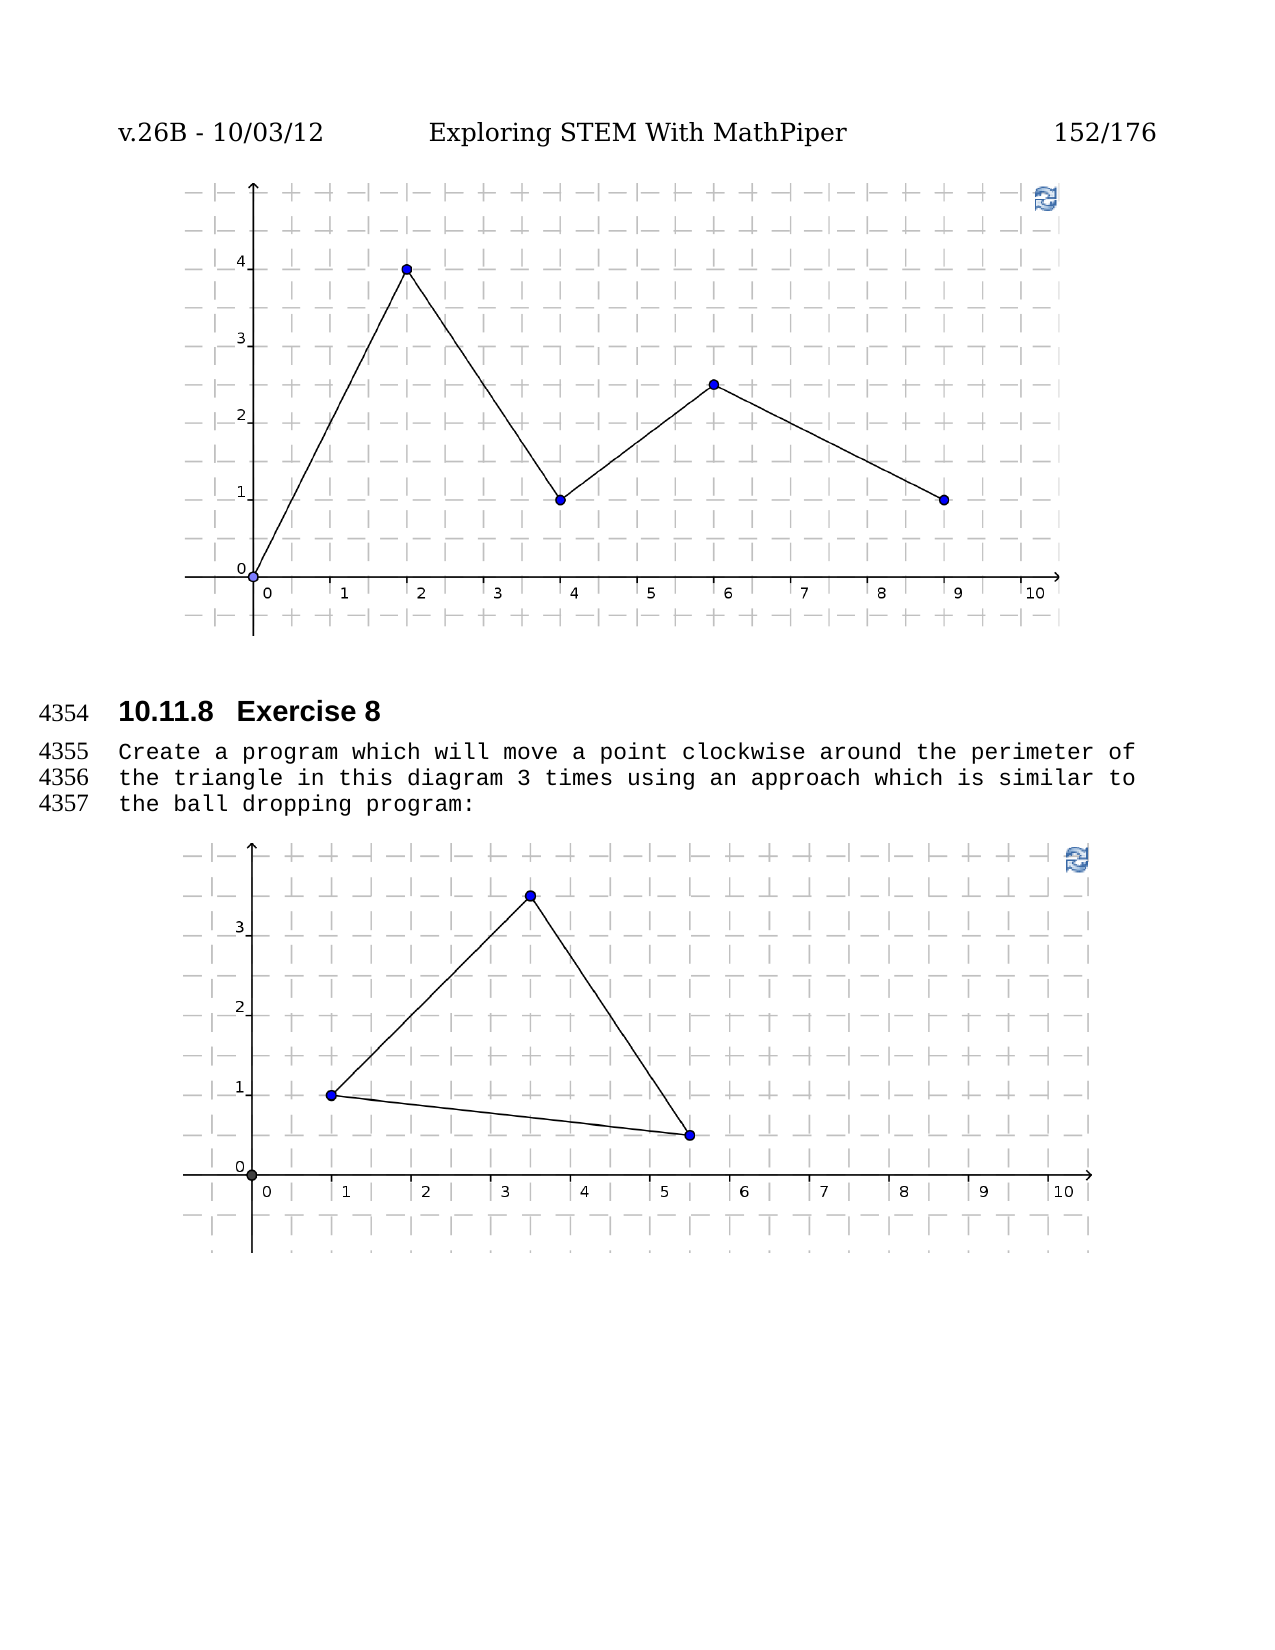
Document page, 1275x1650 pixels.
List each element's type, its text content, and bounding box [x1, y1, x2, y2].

text Create a program which will move a point clockwise around the perimeter of the triangle in this diagram 3 times using an approach which is similar to the ball dropping program: [118, 740, 1157, 818]
picture [183, 843, 1092, 1253]
subtitle Exercise 8 [118, 694, 1157, 728]
picture [184, 183, 1060, 636]
